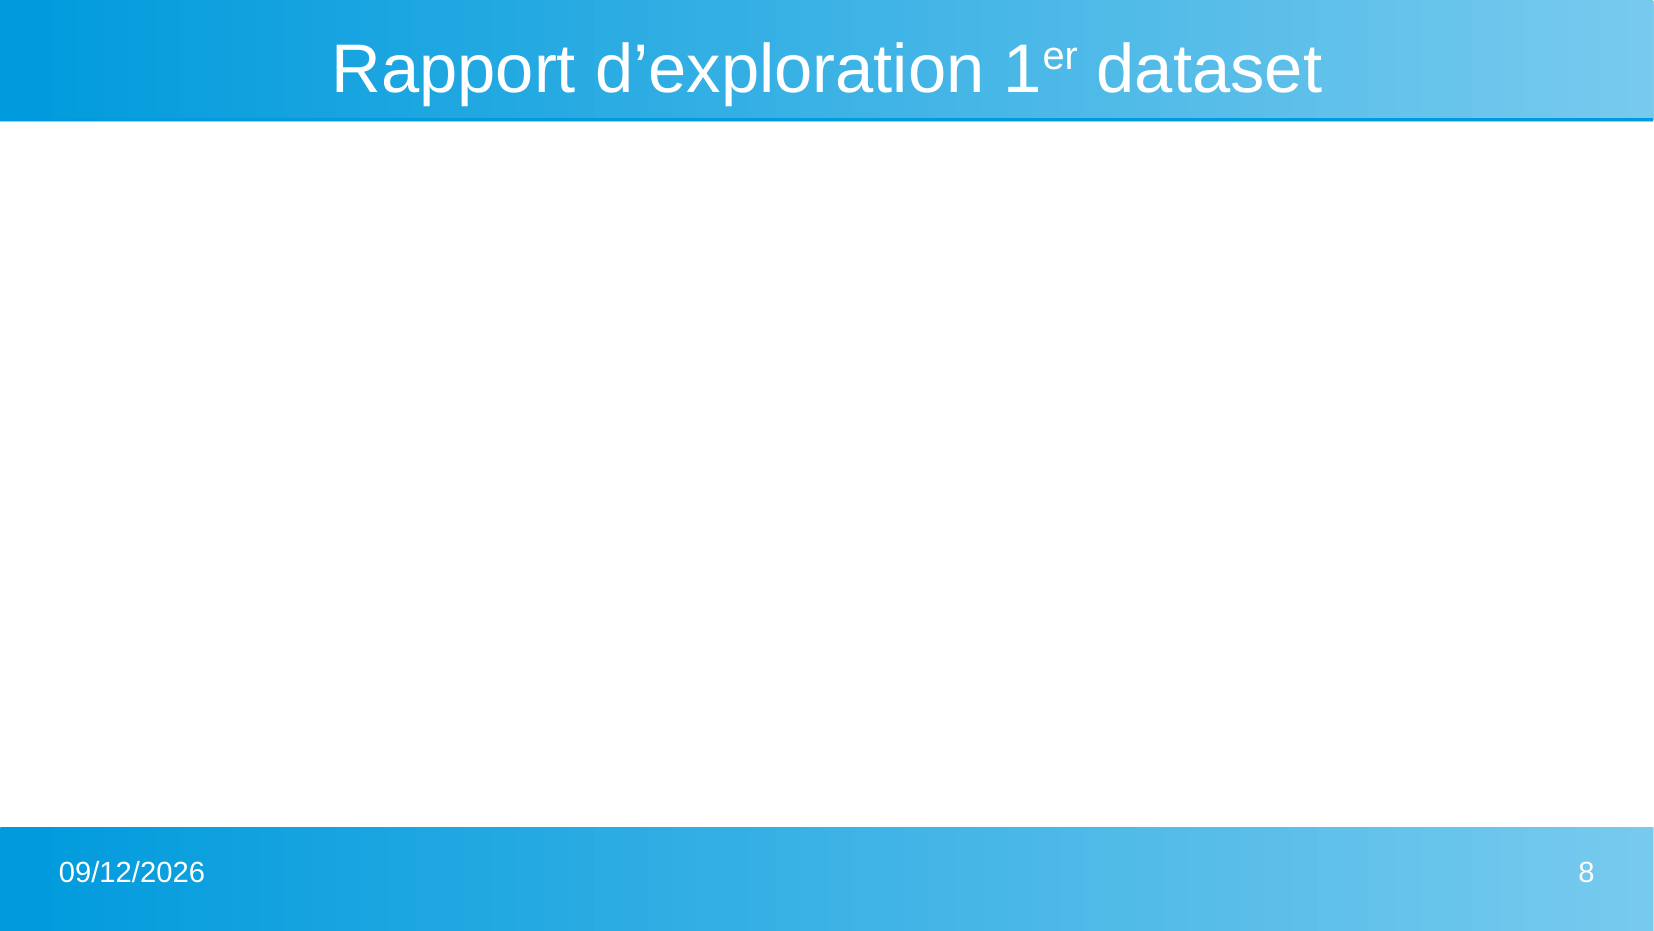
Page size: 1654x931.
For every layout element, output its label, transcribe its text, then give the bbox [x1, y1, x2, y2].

title Rapport d’exploration 1er dataset [59, 29, 1595, 108]
